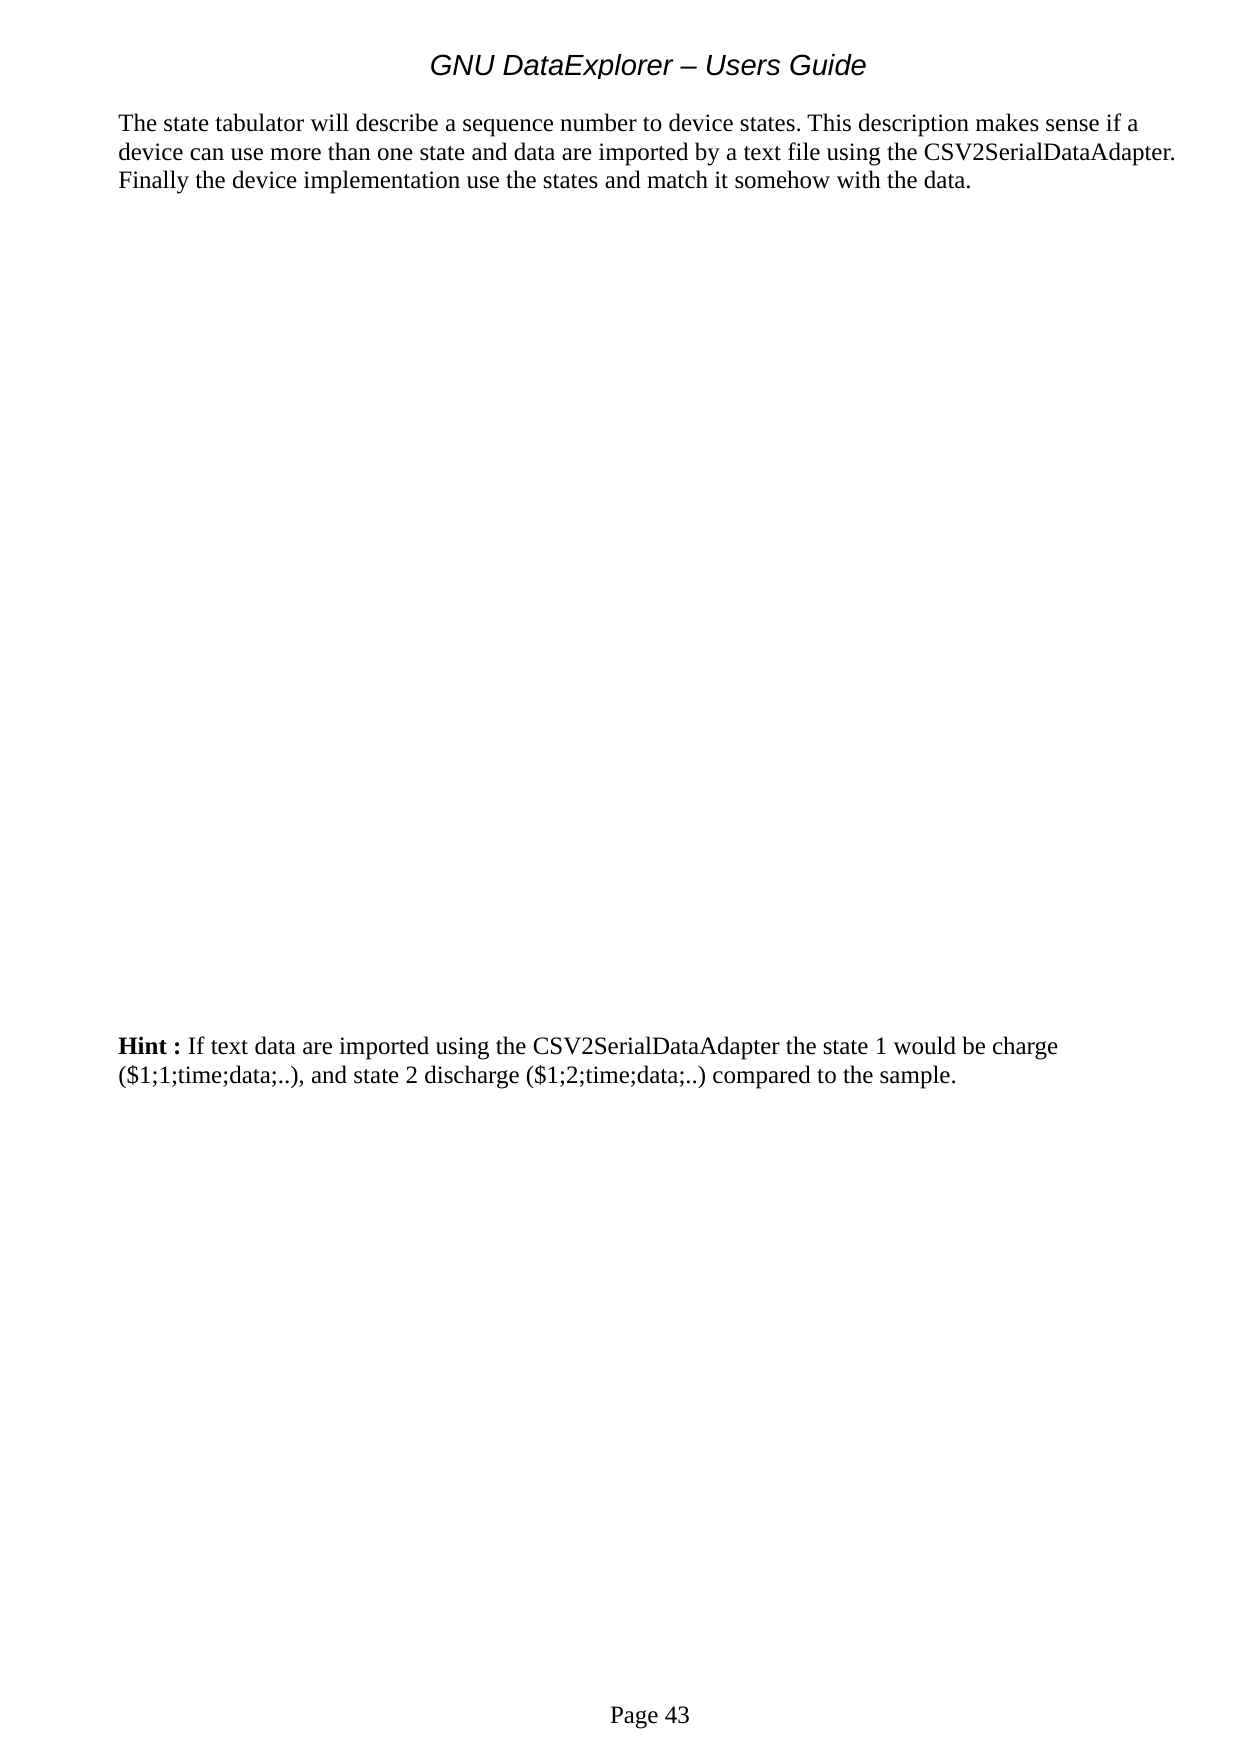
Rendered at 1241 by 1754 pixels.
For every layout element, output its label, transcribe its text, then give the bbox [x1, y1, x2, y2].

text Hint : If text data are imported using the CSV2SerialDataAdapter the state 1 would be charge ($1;1;time;data;..), and state 2 discharge ($1;2;time;data;..) compared to the sample. [118, 1031, 1181, 1088]
text The state tabulator will describe a sequence number to device states. This description makes sense if a device can use more than one state and data are imported by a text file using the CSV2SerialDataAdapter. Finally the device implementation use the states and match it somehow with the data. [118, 108, 1181, 194]
